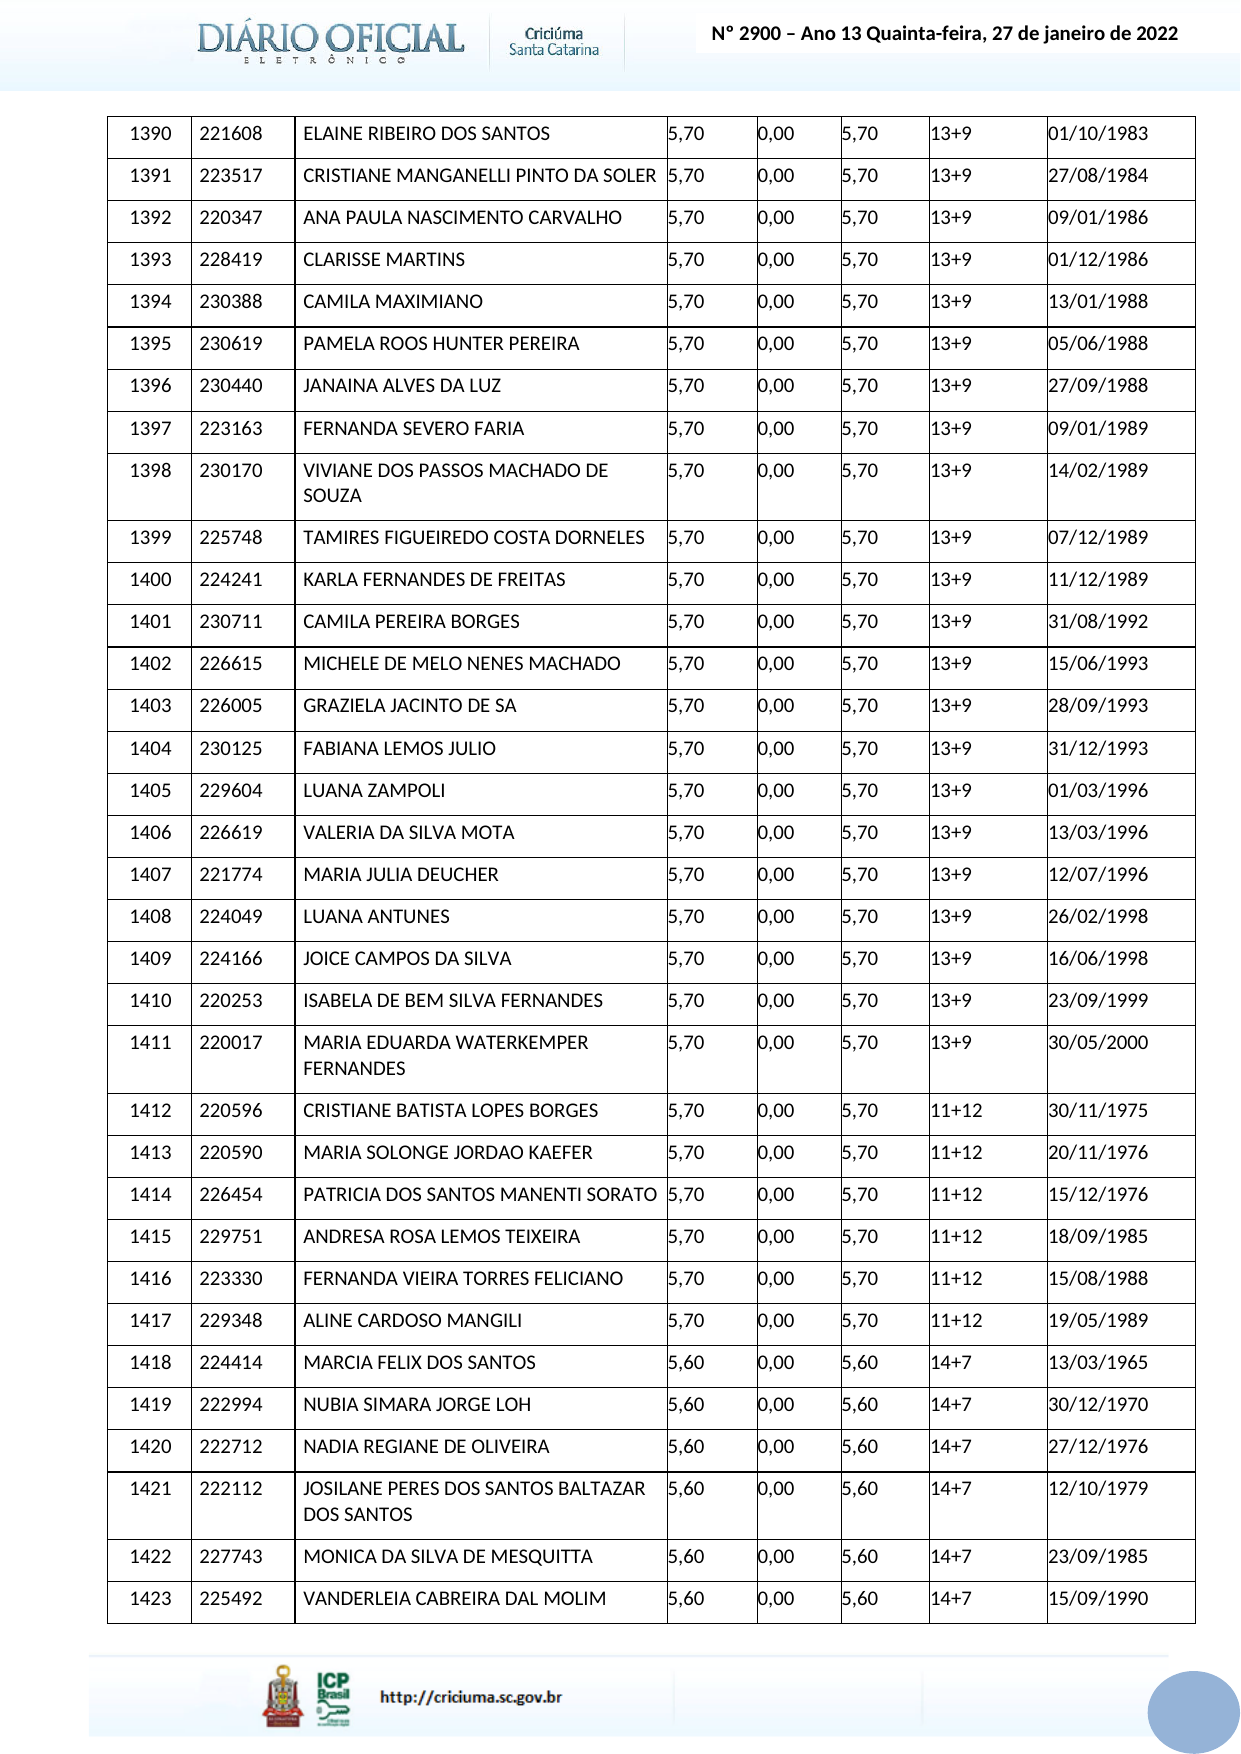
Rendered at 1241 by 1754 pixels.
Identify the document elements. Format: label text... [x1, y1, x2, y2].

table_cell 220017 [192, 1026, 294, 1093]
table_cell 226005 [192, 690, 294, 731]
table_cell PAMELA ROOS HUNTER PEREIRA [296, 328, 667, 368]
table_cell 5,70 [842, 1094, 929, 1135]
table_cell 1420 [108, 1430, 191, 1471]
table_cell 23/09/1999 [1048, 984, 1195, 1025]
table_cell 13+9 [930, 563, 1047, 604]
table_cell 0,00 [758, 774, 841, 815]
table_cell 5,70 [668, 690, 757, 731]
table_cell 228419 [192, 243, 294, 284]
table_cell 1421 [108, 1473, 191, 1539]
table_cell 09/01/1986 [1048, 201, 1195, 242]
table_cell 1422 [108, 1540, 191, 1581]
table_cell 229604 [192, 774, 294, 815]
table_cell 222112 [192, 1473, 294, 1539]
table_cell 5,70 [842, 942, 929, 983]
table_cell 221608 [192, 117, 294, 158]
table_cell 15/12/1976 [1048, 1178, 1195, 1219]
table_cell 5,70 [842, 816, 929, 857]
table_cell 5,70 [842, 563, 929, 604]
table_cell 1414 [108, 1178, 191, 1219]
table_cell 5,70 [668, 201, 757, 242]
table_cell 223330 [192, 1262, 294, 1303]
table_cell 1399 [108, 521, 191, 562]
table_cell 5,70 [668, 984, 757, 1025]
table_cell MARCIA FELIX DOS SANTOS [296, 1346, 667, 1387]
table_cell 13+9 [930, 605, 1047, 646]
table_cell 31/12/1993 [1048, 732, 1195, 773]
table_cell 14+7 [930, 1430, 1047, 1471]
table_cell MICHELE DE MELO NENES MACHADO [296, 648, 667, 688]
table_cell 0,00 [758, 1388, 841, 1429]
table_cell 0,00 [758, 1346, 841, 1387]
table_cell 5,60 [842, 1388, 929, 1429]
table_cell 18/09/1985 [1048, 1220, 1195, 1261]
table_cell 5,70 [842, 984, 929, 1025]
table_cell 1404 [108, 732, 191, 773]
table_cell 01/12/1986 [1048, 243, 1195, 284]
table_cell JOICE CAMPOS DA SILVA [296, 942, 667, 983]
table_cell 0,00 [758, 1473, 841, 1539]
table_cell 28/09/1993 [1048, 690, 1195, 731]
table_cell 224414 [192, 1346, 294, 1387]
table_cell 5,60 [842, 1473, 929, 1539]
table_cell 13+9 [930, 521, 1047, 562]
table_cell 5,70 [842, 201, 929, 242]
table_cell 13+9 [930, 285, 1047, 326]
table_cell ALINE CARDOSO MANGILI [296, 1304, 667, 1345]
table_cell 01/03/1996 [1048, 774, 1195, 815]
table_cell 14/02/1989 [1048, 454, 1195, 520]
table_cell VANDERLEIA CABREIRA DAL MOLIM [296, 1582, 667, 1623]
table_cell MARIA SOLONGE JORDAO KAEFER [296, 1136, 667, 1177]
table_cell LUANA ZAMPOLI [296, 774, 667, 815]
table_cell 226615 [192, 648, 294, 688]
table_cell 5,70 [842, 1136, 929, 1177]
table_cell 220590 [192, 1136, 294, 1177]
table_cell 1397 [108, 412, 191, 453]
table_cell 225748 [192, 521, 294, 562]
table_cell 223517 [192, 159, 294, 200]
table_cell 1398 [108, 454, 191, 520]
table_cell 13/03/1965 [1048, 1346, 1195, 1387]
table_cell 09/01/1989 [1048, 412, 1195, 453]
table_cell 226619 [192, 816, 294, 857]
table_cell 5,60 [668, 1582, 757, 1623]
table_cell 0,00 [758, 1304, 841, 1345]
table_cell 222994 [192, 1388, 294, 1429]
table_cell 224166 [192, 942, 294, 983]
table_cell 1393 [108, 243, 191, 284]
table_cell 224241 [192, 563, 294, 604]
table_cell 13/03/1996 [1048, 816, 1195, 857]
table_cell 30/11/1975 [1048, 1094, 1195, 1135]
table_cell 1405 [108, 774, 191, 815]
table_cell 230125 [192, 732, 294, 773]
table_cell 5,70 [842, 1220, 929, 1261]
table_cell MONICA DA SILVA DE MESQUITTA [296, 1540, 667, 1581]
table_cell 13+9 [930, 370, 1047, 411]
table_cell 5,60 [842, 1540, 929, 1581]
table_cell CAMILA MAXIMIANO [296, 285, 667, 326]
table_cell 5,70 [668, 117, 757, 158]
table_cell 13+9 [930, 648, 1047, 688]
table_cell 13+9 [930, 1026, 1047, 1093]
table_cell 11+12 [930, 1304, 1047, 1345]
table_cell 1418 [108, 1346, 191, 1387]
table_cell 12/10/1979 [1048, 1473, 1195, 1539]
table_cell 13+9 [930, 454, 1047, 520]
table_cell 0,00 [758, 858, 841, 899]
table_cell 5,60 [668, 1473, 757, 1539]
table_cell 1394 [108, 285, 191, 326]
table_cell 0,00 [758, 1220, 841, 1261]
table_cell FABIANA LEMOS JULIO [296, 732, 667, 773]
table_cell 13/01/1988 [1048, 285, 1195, 326]
table_cell 1409 [108, 942, 191, 983]
table_cell 5,70 [668, 774, 757, 815]
table_cell 12/07/1996 [1048, 858, 1195, 899]
table_cell VALERIA DA SILVA MOTA [296, 816, 667, 857]
table_cell 5,70 [842, 454, 929, 520]
table_cell 229751 [192, 1220, 294, 1261]
table_cell GRAZIELA JACINTO DE SA [296, 690, 667, 731]
table_cell 1416 [108, 1262, 191, 1303]
table_cell 5,60 [842, 1430, 929, 1471]
table_cell 14+7 [930, 1473, 1047, 1539]
table_cell CRISTIANE MANGANELLI PINTO DA SOLER [296, 159, 667, 200]
table_cell LUANA ANTUNES [296, 900, 667, 941]
table_cell 0,00 [758, 1026, 841, 1093]
table_cell 01/10/1983 [1048, 117, 1195, 158]
table_cell 230440 [192, 370, 294, 411]
table_cell 1401 [108, 605, 191, 646]
table_cell 11+12 [930, 1178, 1047, 1219]
table_cell 31/08/1992 [1048, 605, 1195, 646]
table_cell 1391 [108, 159, 191, 200]
table_cell 1412 [108, 1094, 191, 1135]
table_cell 27/12/1976 [1048, 1430, 1195, 1471]
table_cell 5,70 [842, 159, 929, 200]
table_cell 1392 [108, 201, 191, 242]
table_cell 13+9 [930, 117, 1047, 158]
table_cell VIVIANE DOS PASSOS MACHADO DE SOUZA [296, 454, 667, 520]
table_cell 230711 [192, 605, 294, 646]
table_cell 0,00 [758, 690, 841, 731]
table_cell 0,00 [758, 1430, 841, 1471]
table_cell 5,70 [842, 605, 929, 646]
table_cell 223163 [192, 412, 294, 453]
table_cell 0,00 [758, 328, 841, 368]
table_cell PATRICIA DOS SANTOS MANENTI SORATO [296, 1178, 667, 1219]
table_cell 05/06/1988 [1048, 328, 1195, 368]
table_cell 13+9 [930, 816, 1047, 857]
table_cell 5,70 [842, 690, 929, 731]
table_cell 13+9 [930, 243, 1047, 284]
table_cell 0,00 [758, 1540, 841, 1581]
table_cell 5,60 [668, 1540, 757, 1581]
table_cell 1396 [108, 370, 191, 411]
table_cell 0,00 [758, 117, 841, 158]
table_cell 224049 [192, 900, 294, 941]
table_cell 11+12 [930, 1262, 1047, 1303]
table_cell 225492 [192, 1582, 294, 1623]
table_cell 5,70 [842, 412, 929, 453]
table_cell 5,70 [668, 328, 757, 368]
table_cell 0,00 [758, 412, 841, 453]
table_cell 1417 [108, 1304, 191, 1345]
table_cell 5,70 [668, 900, 757, 941]
table_cell 27/08/1984 [1048, 159, 1195, 200]
table_cell 5,70 [668, 816, 757, 857]
table_cell 15/06/1993 [1048, 648, 1195, 688]
table_cell CRISTIANE BATISTA LOPES BORGES [296, 1094, 667, 1135]
table_cell 1407 [108, 858, 191, 899]
table_cell 30/12/1970 [1048, 1388, 1195, 1429]
table_cell 5,60 [668, 1346, 757, 1387]
table_cell 5,70 [842, 732, 929, 773]
table_cell 07/12/1989 [1048, 521, 1195, 562]
table_cell 230619 [192, 328, 294, 368]
table_cell 227743 [192, 1540, 294, 1581]
table_cell 1408 [108, 900, 191, 941]
table_cell 1419 [108, 1388, 191, 1429]
table_cell 5,70 [842, 328, 929, 368]
table_cell 14+7 [930, 1346, 1047, 1387]
table_cell 14+7 [930, 1388, 1047, 1429]
table_cell 5,70 [668, 1304, 757, 1345]
table_cell 0,00 [758, 1262, 841, 1303]
table_cell 5,70 [842, 648, 929, 688]
table_cell 1403 [108, 690, 191, 731]
table_cell 0,00 [758, 732, 841, 773]
table_cell 13+9 [930, 412, 1047, 453]
table_cell 5,70 [668, 243, 757, 284]
table_cell 0,00 [758, 942, 841, 983]
table_cell 5,70 [842, 900, 929, 941]
table_cell 16/06/1998 [1048, 942, 1195, 983]
table_cell 5,70 [668, 412, 757, 453]
table_cell 5,70 [842, 1262, 929, 1303]
table_cell 0,00 [758, 900, 841, 941]
table_cell 13+9 [930, 328, 1047, 368]
table_cell 1423 [108, 1582, 191, 1623]
table_cell FERNANDA VIEIRA TORRES FELICIANO [296, 1262, 667, 1303]
table_cell 1400 [108, 563, 191, 604]
table_cell KARLA FERNANDES DE FREITAS [296, 563, 667, 604]
table_cell 0,00 [758, 1094, 841, 1135]
table_cell 11+12 [930, 1220, 1047, 1261]
table_cell 23/09/1985 [1048, 1540, 1195, 1581]
table_cell 13+9 [930, 900, 1047, 941]
table_cell 229348 [192, 1304, 294, 1345]
table_cell 5,70 [668, 285, 757, 326]
table_cell 220596 [192, 1094, 294, 1135]
table_cell ANA PAULA NASCIMENTO CARVALHO [296, 201, 667, 242]
table_cell 1390 [108, 117, 191, 158]
table_cell 0,00 [758, 605, 841, 646]
table_cell 5,60 [668, 1388, 757, 1429]
table_cell JOSILANE PERES DOS SANTOS BALTAZAR DOS SANTOS [296, 1473, 667, 1539]
table_cell 5,70 [668, 1220, 757, 1261]
table_cell 5,70 [842, 774, 929, 815]
table_cell 5,70 [842, 243, 929, 284]
table_cell NUBIA SIMARA JORGE LOH [296, 1388, 667, 1429]
table_cell 5,70 [668, 563, 757, 604]
table_cell 13+9 [930, 732, 1047, 773]
table_cell 5,70 [668, 454, 757, 520]
table_cell 19/05/1989 [1048, 1304, 1195, 1345]
table_cell 13+9 [930, 774, 1047, 815]
table_cell 13+9 [930, 942, 1047, 983]
table_cell 20/11/1976 [1048, 1136, 1195, 1177]
table_cell 5,70 [668, 1262, 757, 1303]
table_cell 5,70 [668, 1178, 757, 1219]
table_cell 1411 [108, 1026, 191, 1093]
table_cell NADIA REGIANE DE OLIVEIRA [296, 1430, 667, 1471]
table_cell FERNANDA SEVERO FARIA [296, 412, 667, 453]
table_cell 13+9 [930, 159, 1047, 200]
table_cell 0,00 [758, 816, 841, 857]
table_cell 5,70 [668, 521, 757, 562]
table_cell 5,70 [842, 117, 929, 158]
table_cell 5,70 [668, 159, 757, 200]
table_cell 1410 [108, 984, 191, 1025]
table_cell 0,00 [758, 648, 841, 688]
table_cell 5,70 [842, 1178, 929, 1219]
table_cell 14+7 [930, 1540, 1047, 1581]
table_cell 5,60 [668, 1430, 757, 1471]
table_cell 14+7 [930, 1582, 1047, 1623]
table_cell 0,00 [758, 243, 841, 284]
table_cell 5,70 [668, 732, 757, 773]
table_cell 1413 [108, 1136, 191, 1177]
table_cell 5,70 [668, 605, 757, 646]
table_cell 13+9 [930, 984, 1047, 1025]
table_cell ISABELA DE BEM SILVA FERNANDES [296, 984, 667, 1025]
table_cell 220253 [192, 984, 294, 1025]
table_cell 0,00 [758, 285, 841, 326]
table_cell 13+9 [930, 858, 1047, 899]
table_cell 1402 [108, 648, 191, 688]
table_cell 13+9 [930, 690, 1047, 731]
table_cell 5,70 [842, 1304, 929, 1345]
table_cell 5,70 [668, 1094, 757, 1135]
table_cell 1415 [108, 1220, 191, 1261]
table_cell 226454 [192, 1178, 294, 1219]
table_cell 1406 [108, 816, 191, 857]
table_cell 30/05/2000 [1048, 1026, 1195, 1093]
table_cell 5,70 [668, 1026, 757, 1093]
table_cell 0,00 [758, 454, 841, 520]
table_cell 11+12 [930, 1094, 1047, 1135]
table_cell CLARISSE MARTINS [296, 243, 667, 284]
table_cell 5,70 [668, 370, 757, 411]
table_cell 0,00 [758, 1582, 841, 1623]
table_cell 5,70 [842, 370, 929, 411]
table_cell 5,70 [668, 1136, 757, 1177]
table_cell 13+9 [930, 201, 1047, 242]
table_cell 0,00 [758, 563, 841, 604]
table_cell 5,60 [842, 1346, 929, 1387]
table_cell ANDRESA ROSA LEMOS TEIXEIRA [296, 1220, 667, 1261]
table_cell 222712 [192, 1430, 294, 1471]
table_cell 5,70 [842, 858, 929, 899]
table_cell 11+12 [930, 1136, 1047, 1177]
table_cell 0,00 [758, 984, 841, 1025]
table_cell 15/09/1990 [1048, 1582, 1195, 1623]
table_cell 220347 [192, 201, 294, 242]
table_cell 15/08/1988 [1048, 1262, 1195, 1303]
table_cell 0,00 [758, 1136, 841, 1177]
table_cell 221774 [192, 858, 294, 899]
table_cell 0,00 [758, 159, 841, 200]
table_cell 0,00 [758, 521, 841, 562]
table_cell 5,70 [668, 858, 757, 899]
table_cell TAMIRES FIGUEIREDO COSTA DORNELES [296, 521, 667, 562]
table_cell 11/12/1989 [1048, 563, 1195, 604]
table_cell 26/02/1998 [1048, 900, 1195, 941]
table_cell 0,00 [758, 1178, 841, 1219]
table_cell 5,70 [668, 942, 757, 983]
table_cell 0,00 [758, 201, 841, 242]
table_cell CAMILA PEREIRA BORGES [296, 605, 667, 646]
table_cell 230170 [192, 454, 294, 520]
table_cell 230388 [192, 285, 294, 326]
table_cell MARIA JULIA DEUCHER [296, 858, 667, 899]
table_cell 27/09/1988 [1048, 370, 1195, 411]
table_cell ELAINE RIBEIRO DOS SANTOS [296, 117, 667, 158]
table_cell MARIA EDUARDA WATERKEMPER FERNANDES [296, 1026, 667, 1093]
table_cell 0,00 [758, 370, 841, 411]
table_cell 1395 [108, 328, 191, 368]
table_cell 5,70 [842, 521, 929, 562]
table_cell 5,60 [842, 1582, 929, 1623]
table_cell 5,70 [842, 1026, 929, 1093]
table_cell 5,70 [668, 648, 757, 688]
table_cell JANAINA ALVES DA LUZ [296, 370, 667, 411]
table_cell 5,70 [842, 285, 929, 326]
